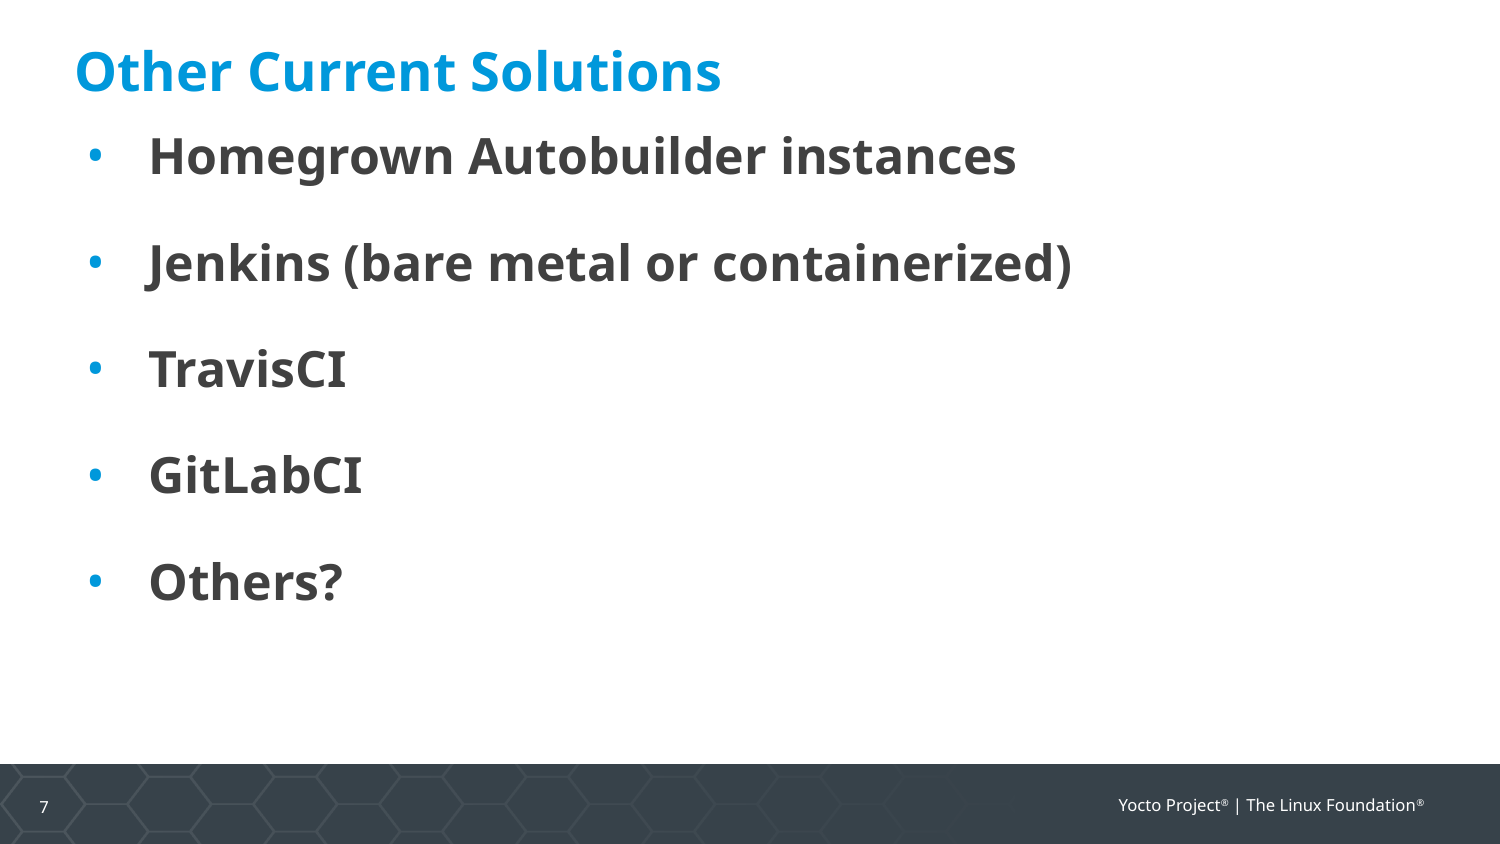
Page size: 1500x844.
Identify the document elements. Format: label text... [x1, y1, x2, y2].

list Homegrown Autobuilder instances Jenkins (bare metal or containerized) TravisCI GitLabCI Others? [73, 115, 1425, 734]
title Other Current Solutions [74, 37, 1425, 114]
picture [0, 0, 1500, 844]
